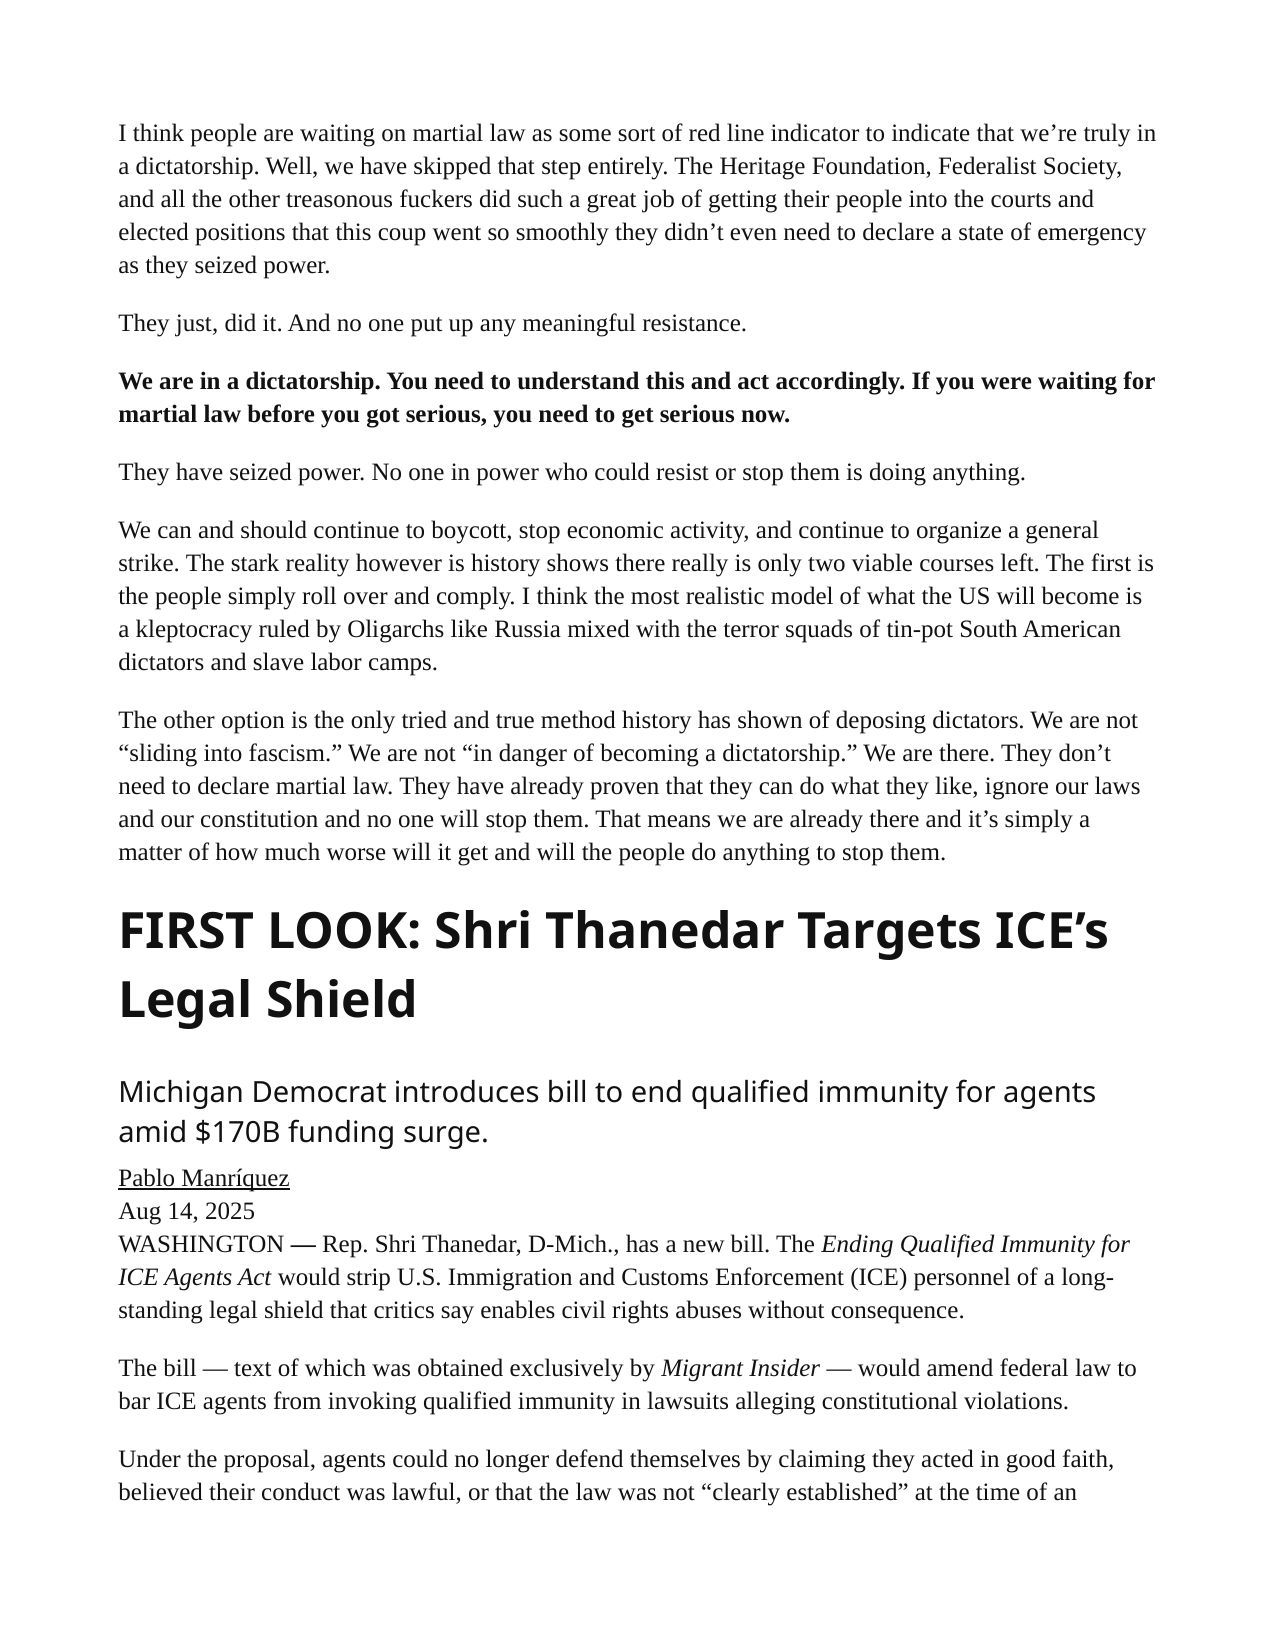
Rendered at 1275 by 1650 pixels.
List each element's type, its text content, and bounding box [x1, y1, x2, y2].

text The bill — text of which was obtained exclusively by Migrant Insider — would amend federal law to bar ICE agents from invoking qualified immunity in lawsuits alleging constitutional violations. [118, 1353, 1157, 1415]
text They just, did it. And no one put up any meaningful resistance. [118, 308, 1157, 337]
text We can and should continue to boycott, stop economic activity, and continue to organize a general strike. The stark reality however is history shows there really is only two viable courses left. The first is the people simply roll over and comply. I think the most realistic model of what the US will become is a kleptocracy ruled by Oligarchs like Russia mixed with the terror squads of tin-pot South American dictators and slave labor camps. [118, 515, 1157, 676]
subtitle FIRST LOOK: Shri Thanedar Targets ICE’s Legal Shield [118, 896, 1157, 1032]
text Aug 14, 2025 [118, 1196, 1157, 1225]
text They have seized power. No one in power who could resist or stop them is doing anything. [118, 457, 1157, 486]
text Pablo Manríquez [118, 1163, 1157, 1192]
subtitle Michigan Democrat introduces bill to end qualified immunity for agents amid $170B funding surge. [118, 1071, 1157, 1151]
text WASHINGTON — Rep. Shri Thanedar, D-Mich., has a new bill. The Ending Qualified Immunity for ICE Agents Act would strip U.S. Immigration and Customs Enforcement (ICE) personnel of a long-standing legal shield that critics say enables civil rights abuses without consequence. [118, 1229, 1157, 1324]
text Under the proposal, agents could no longer defend themselves by claiming they acted in good faith, believed their conduct was lawful, or that the law was not “clearly established” at the time of an [118, 1444, 1157, 1506]
text The other option is the only tried and true method history has shown of deposing dictators. We are not “sliding into fascism.” We are not “in danger of becoming a dictatorship.” We are there. They don’t need to declare martial law. They have already proven that they can do what they like, ignore our laws and our constitution and no one will stop them. That means we are already there and it’s simply a matter of how much worse will it get and will the people do anything to stop them. [118, 705, 1157, 866]
text I think people are waiting on martial law as some sort of red line indicator to indicate that we’re truly in a dictatorship. Well, we have skipped that step entirely. The Heritage Foundation, Federalist Society, and all the other treasonous fuckers did such a great job of getting their people into the courts and elected positions that this coup went so smoothly they didn’t even need to declare a state of emergency as they seized power. [118, 118, 1157, 279]
text We are in a dictatorship. You need to understand this and act accordingly. If you were waiting for martial law before you got serious, you need to get serious now. [118, 366, 1157, 428]
